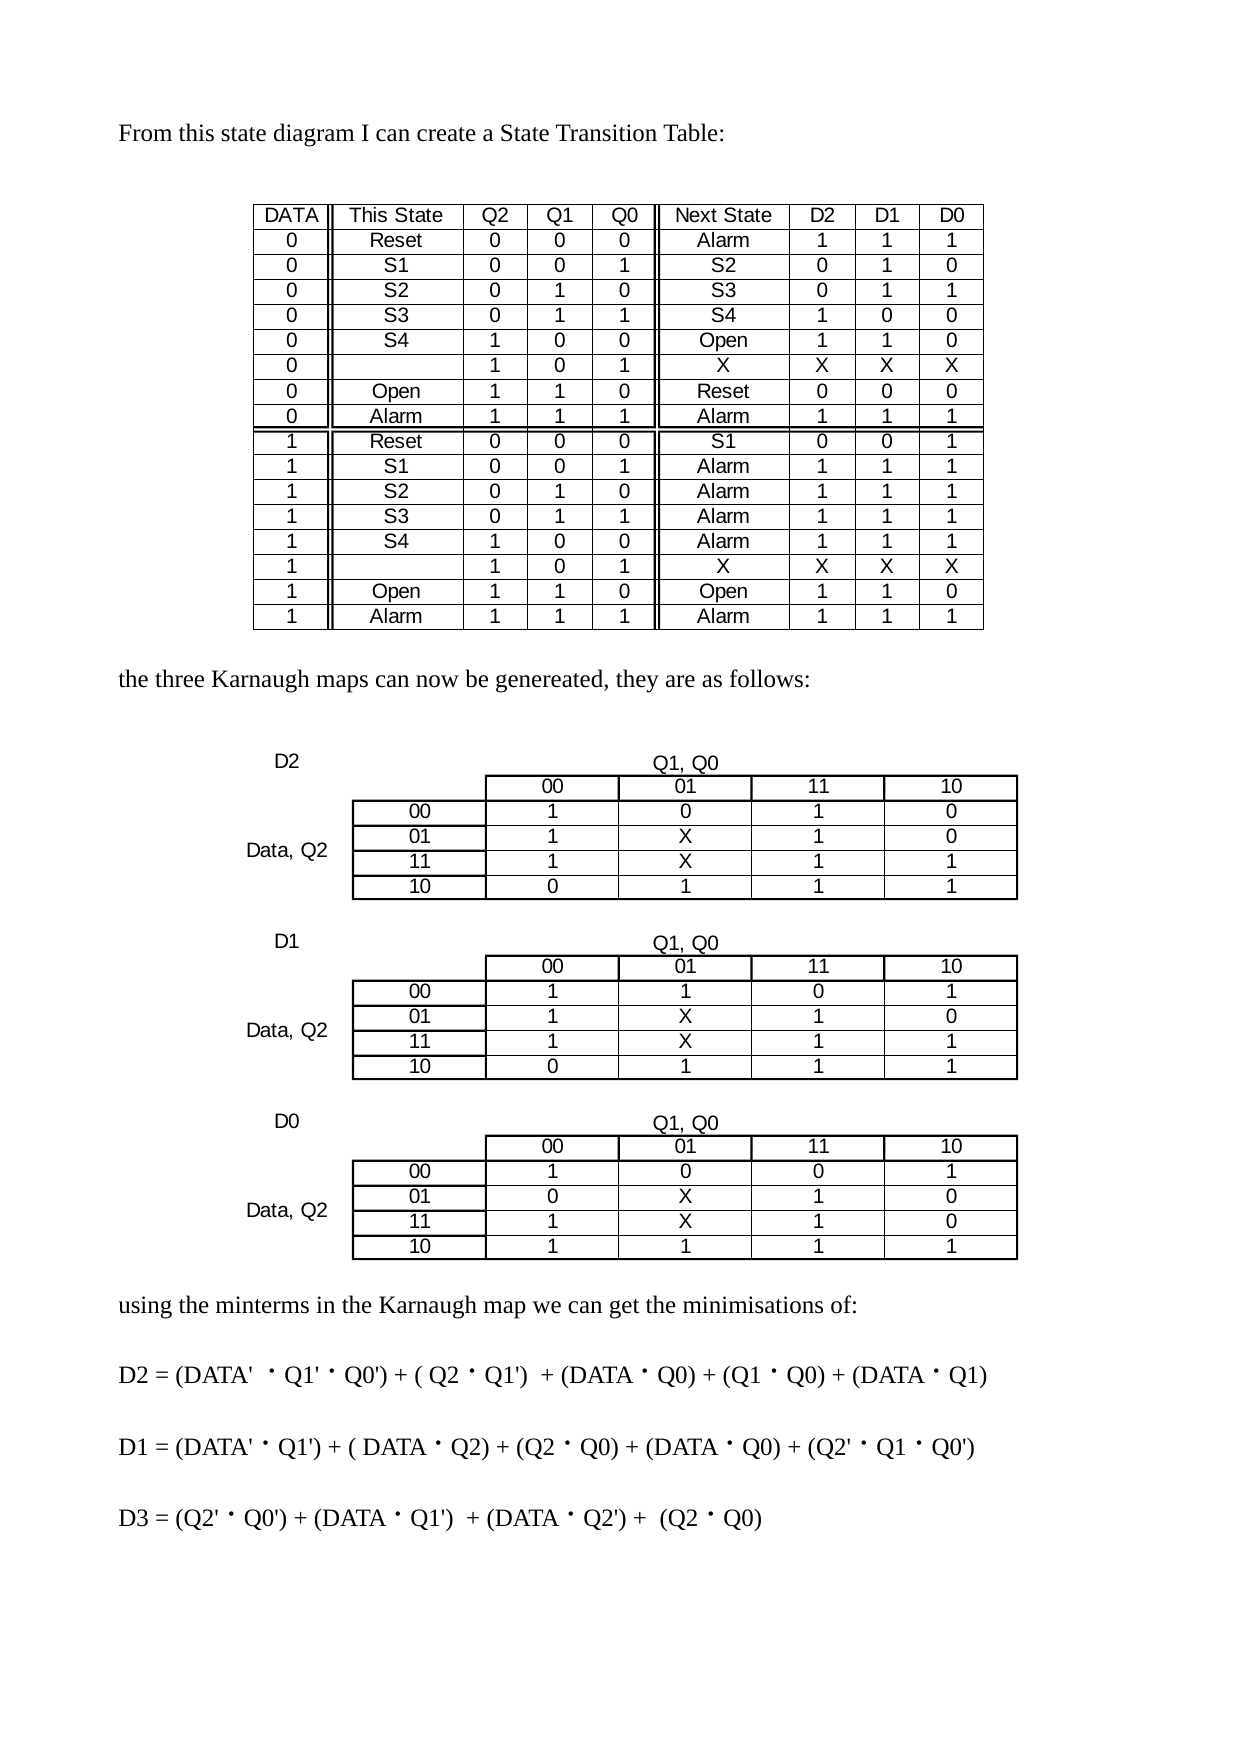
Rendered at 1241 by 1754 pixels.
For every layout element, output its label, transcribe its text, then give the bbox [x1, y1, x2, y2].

text D3 = (Q2' · Q0') + (DATA · Q1') + (DATA · Q2') + (Q2 · Q0) [118, 1492, 1122, 1535]
text D1 = (DATA' · Q1') + ( DATA · Q2) + (Q2 · Q0) + (DATA · Q0) + (Q2' · Q1 · Q0') [118, 1420, 1122, 1463]
text D2 = (DATA' · Q1' · Q0') + ( Q2 · Q1') + (DATA · Q0) + (Q1 · Q0) + (DATA · Q1) [118, 1348, 1122, 1391]
text the three Karnaugh maps can now be genereated, they are as follows: [118, 664, 1122, 693]
text using the minterms in the Karnaugh map we can get the minimisations of: [118, 1291, 1122, 1319]
text From this state diagram I can create a State Transition Table: [118, 118, 1122, 147]
